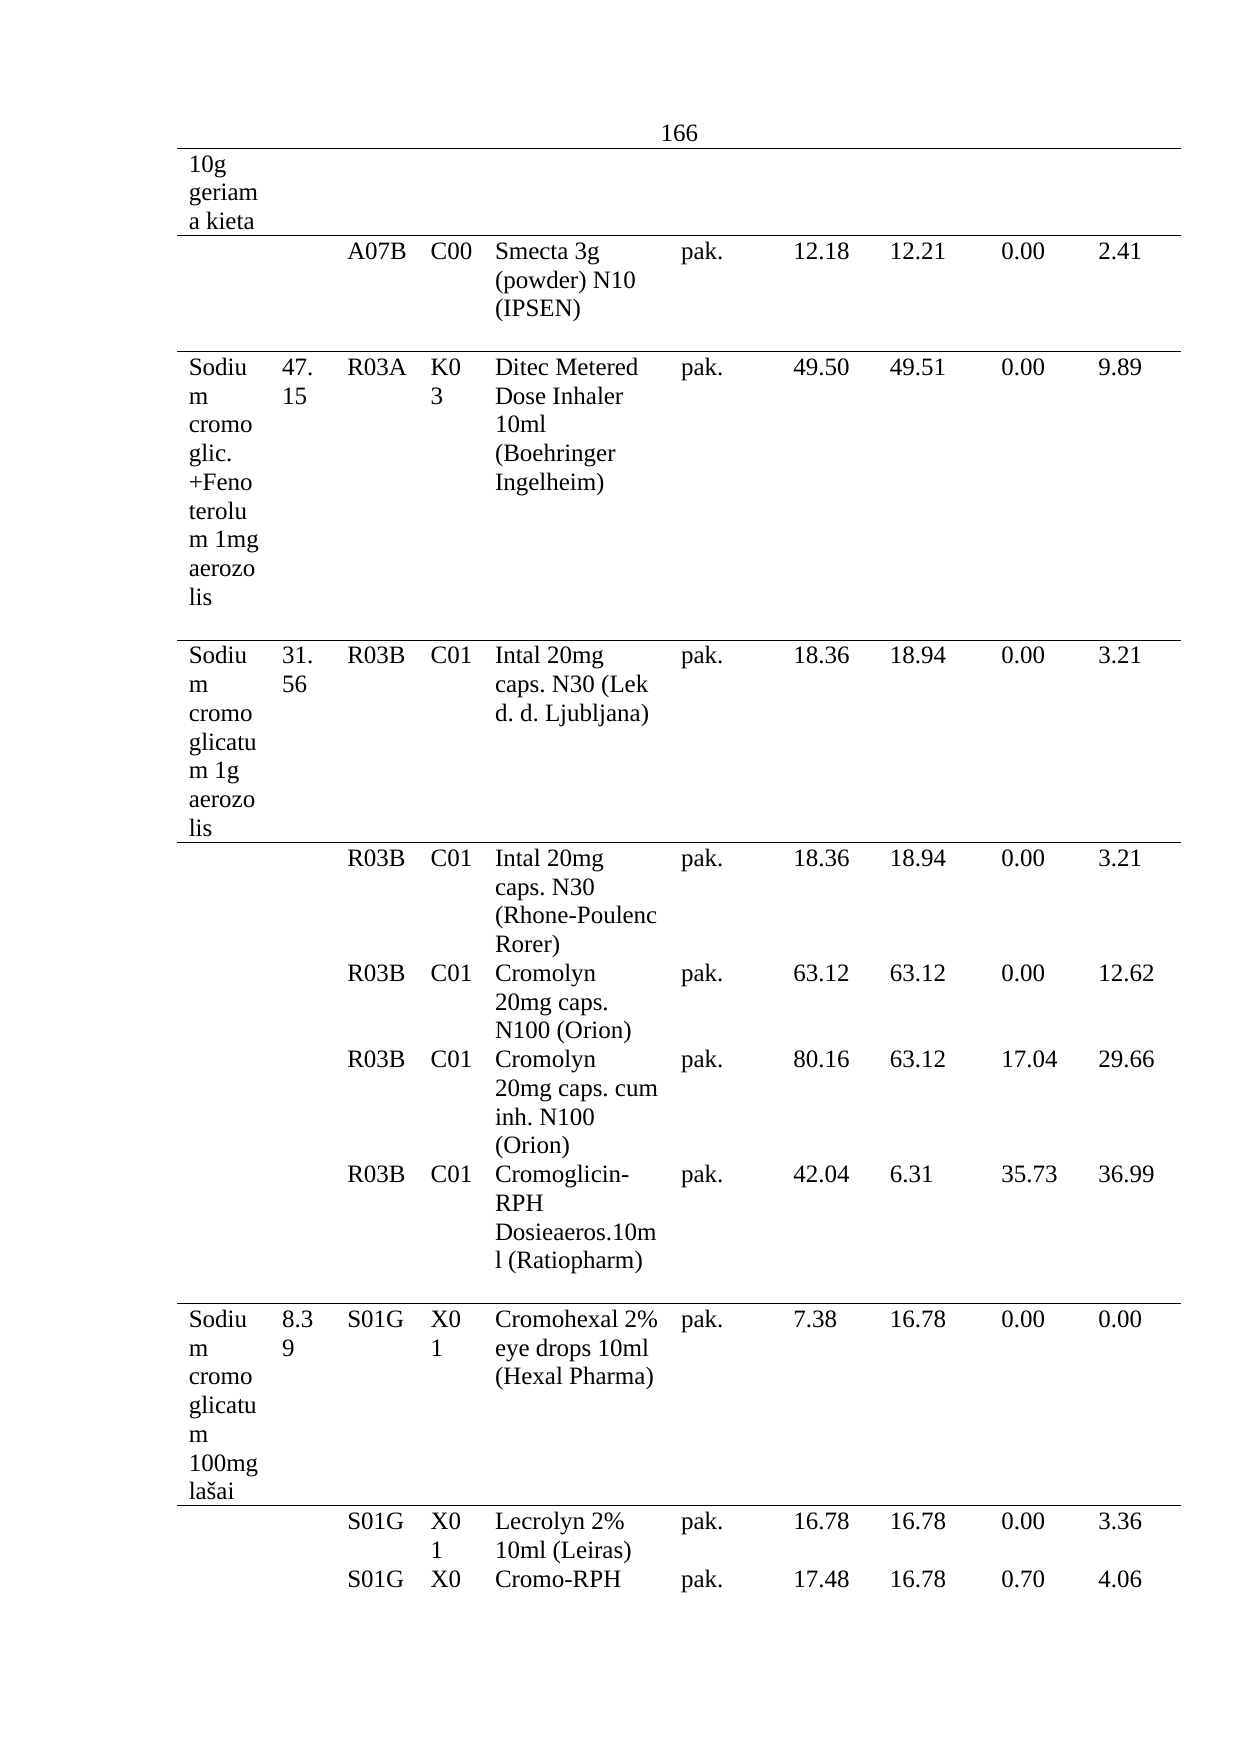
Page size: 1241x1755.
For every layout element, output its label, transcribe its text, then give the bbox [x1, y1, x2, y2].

table_cell 80.16 [782, 1044, 878, 1159]
table_cell pak. [670, 236, 782, 322]
table_cell [782, 322, 878, 351]
table_cell 0.00 [990, 1304, 1087, 1505]
table_cell [271, 1506, 336, 1564]
table_cell 16.78 [878, 1304, 990, 1505]
table_cell X01 [419, 1304, 483, 1505]
table_cell 47.15 [271, 352, 336, 611]
table_cell [782, 611, 878, 639]
table_cell [484, 322, 669, 351]
table_cell [419, 322, 483, 351]
table_cell 18.94 [878, 843, 990, 958]
table_cell 18.36 [782, 843, 878, 958]
table_cell [271, 236, 336, 322]
table_cell [878, 149, 990, 235]
table_cell 29.66 [1087, 1044, 1181, 1159]
table_cell Cromolyn 20mg caps. N100 (Orion) [484, 958, 669, 1044]
table_cell [484, 611, 669, 639]
table_cell pak. [670, 958, 782, 1044]
table_cell pak. [670, 1044, 782, 1159]
table_cell [177, 1274, 271, 1303]
table_cell pak. [670, 352, 782, 611]
table_cell S01G [336, 1506, 419, 1564]
table_cell [271, 149, 336, 235]
table_cell R03B [336, 1044, 419, 1159]
table_cell K03 [419, 352, 483, 611]
table_cell [782, 1274, 878, 1303]
table_cell [878, 322, 990, 351]
table_cell R03B [336, 843, 419, 958]
table_cell [177, 958, 271, 1044]
table_cell [271, 1159, 336, 1274]
table_cell 49.51 [878, 352, 990, 611]
table_cell Cromoglicin-RPH Dosieaeros.10ml (Ratiopharm) [484, 1159, 669, 1274]
table_cell C01 [419, 843, 483, 958]
table_cell [177, 236, 271, 322]
table_cell 6.31 [878, 1159, 990, 1274]
table_cell [1087, 1274, 1181, 1303]
table_cell [177, 322, 271, 351]
table_cell [271, 843, 336, 958]
table_cell [484, 149, 669, 235]
table_cell [336, 149, 419, 235]
table_cell [177, 611, 271, 639]
table_cell [484, 1274, 669, 1303]
table_cell [271, 611, 336, 639]
table_cell [336, 322, 419, 351]
table_cell 0.00 [990, 958, 1087, 1044]
table_cell [271, 1044, 336, 1159]
table_cell Intal 20mg caps. N30 (Lek d. d. Ljubljana) [484, 641, 669, 842]
table_cell Sodium cromoglicatum 1g aerozolis [177, 641, 271, 842]
table_cell 0.00 [990, 236, 1087, 322]
table_cell [177, 1159, 271, 1274]
table_cell 12.21 [878, 236, 990, 322]
table_cell [177, 1044, 271, 1159]
table_cell 42.04 [782, 1159, 878, 1274]
table_cell [177, 843, 271, 958]
table_cell 18.94 [878, 641, 990, 842]
table_cell [878, 1274, 990, 1303]
table_cell 3.36 [1087, 1506, 1181, 1564]
table_cell [990, 1274, 1087, 1303]
table_cell 12.18 [782, 236, 878, 322]
table_cell 18.36 [782, 641, 878, 842]
table_cell [670, 149, 782, 235]
table_cell [177, 1506, 271, 1564]
table_cell Intal 20mg caps. N30 (Rhone-Poulenc Rorer) [484, 843, 669, 958]
table_cell S01G [336, 1304, 419, 1505]
table_cell S01G [336, 1564, 419, 1592]
table_cell C00 [419, 236, 483, 322]
table_cell 7.38 [782, 1304, 878, 1505]
table_cell 16.78 [878, 1506, 990, 1564]
table_cell [336, 611, 419, 639]
table_cell 35.73 [990, 1159, 1087, 1274]
table_cell [670, 1274, 782, 1303]
table_cell Sodium cromoglic.+Fenoterolum 1mg aerozolis [177, 352, 271, 611]
table_cell 0.00 [990, 641, 1087, 842]
table_cell [419, 1274, 483, 1303]
table_cell 17.48 [782, 1564, 878, 1592]
table_cell 49.50 [782, 352, 878, 611]
table_cell [177, 1564, 271, 1592]
table_cell X0 [419, 1564, 483, 1592]
table_cell 0.00 [990, 1506, 1087, 1564]
table_cell 63.12 [878, 958, 990, 1044]
table_cell 16.78 [782, 1506, 878, 1564]
table_cell [419, 149, 483, 235]
table_cell 3.21 [1087, 641, 1181, 842]
table_cell 0.00 [1087, 1304, 1181, 1505]
table_cell Cromohexal 2% eye drops 10ml (Hexal Pharma) [484, 1304, 669, 1505]
table_cell Smecta 3g (powder) N10 (IPSEN) [484, 236, 669, 322]
table_cell C01 [419, 1159, 483, 1274]
table_cell [670, 322, 782, 351]
table_cell 0.70 [990, 1564, 1087, 1592]
table_cell 63.12 [782, 958, 878, 1044]
table_cell 31.56 [271, 641, 336, 842]
table_cell 10g geriama kieta [177, 149, 271, 235]
table_cell 3.21 [1087, 843, 1181, 958]
table_cell C01 [419, 958, 483, 1044]
table_cell pak. [670, 1506, 782, 1564]
table_cell [990, 149, 1087, 235]
table_cell pak. [670, 1304, 782, 1505]
table_cell X01 [419, 1506, 483, 1564]
table_cell [670, 611, 782, 639]
table_cell Lecrolyn 2% 10ml (Leiras) [484, 1506, 669, 1564]
table_cell 0.00 [990, 843, 1087, 958]
table_cell [271, 1564, 336, 1592]
table_cell [271, 1274, 336, 1303]
table_cell Cromo-RPH [484, 1564, 669, 1592]
table_cell [782, 149, 878, 235]
table_cell 63.12 [878, 1044, 990, 1159]
table_cell pak. [670, 1159, 782, 1274]
table_cell A07B [336, 236, 419, 322]
table_cell 4.06 [1087, 1564, 1181, 1592]
table_cell [271, 322, 336, 351]
table_cell 0.00 [990, 352, 1087, 611]
table_cell pak. [670, 843, 782, 958]
table_cell 36.99 [1087, 1159, 1181, 1274]
table_cell C01 [419, 641, 483, 842]
table_cell R03A [336, 352, 419, 611]
table_cell R03B [336, 1159, 419, 1274]
table_cell [990, 322, 1087, 351]
table_cell 12.62 [1087, 958, 1181, 1044]
table_cell pak. [670, 1564, 782, 1592]
table_cell [1087, 322, 1181, 351]
table_cell 2.41 [1087, 236, 1181, 322]
table_cell pak. [670, 641, 782, 842]
table_cell Sodium cromoglicatum 100mg lašai [177, 1304, 271, 1505]
table_cell [419, 611, 483, 639]
table_cell R03B [336, 958, 419, 1044]
table_cell [271, 958, 336, 1044]
table_cell [1087, 611, 1181, 639]
table_cell 16.78 [878, 1564, 990, 1592]
table_cell [990, 611, 1087, 639]
table_cell [1087, 149, 1181, 235]
table_cell [336, 1274, 419, 1303]
table_cell C01 [419, 1044, 483, 1159]
table_cell 8.39 [271, 1304, 336, 1505]
table_cell Ditec Metered Dose Inhaler 10ml (Boehringer Ingelheim) [484, 352, 669, 611]
table_cell 9.89 [1087, 352, 1181, 611]
table_cell Cromolyn 20mg caps. cum inh. N100 (Orion) [484, 1044, 669, 1159]
table_cell [878, 611, 990, 639]
table_cell R03B [336, 641, 419, 842]
table_cell 17.04 [990, 1044, 1087, 1159]
